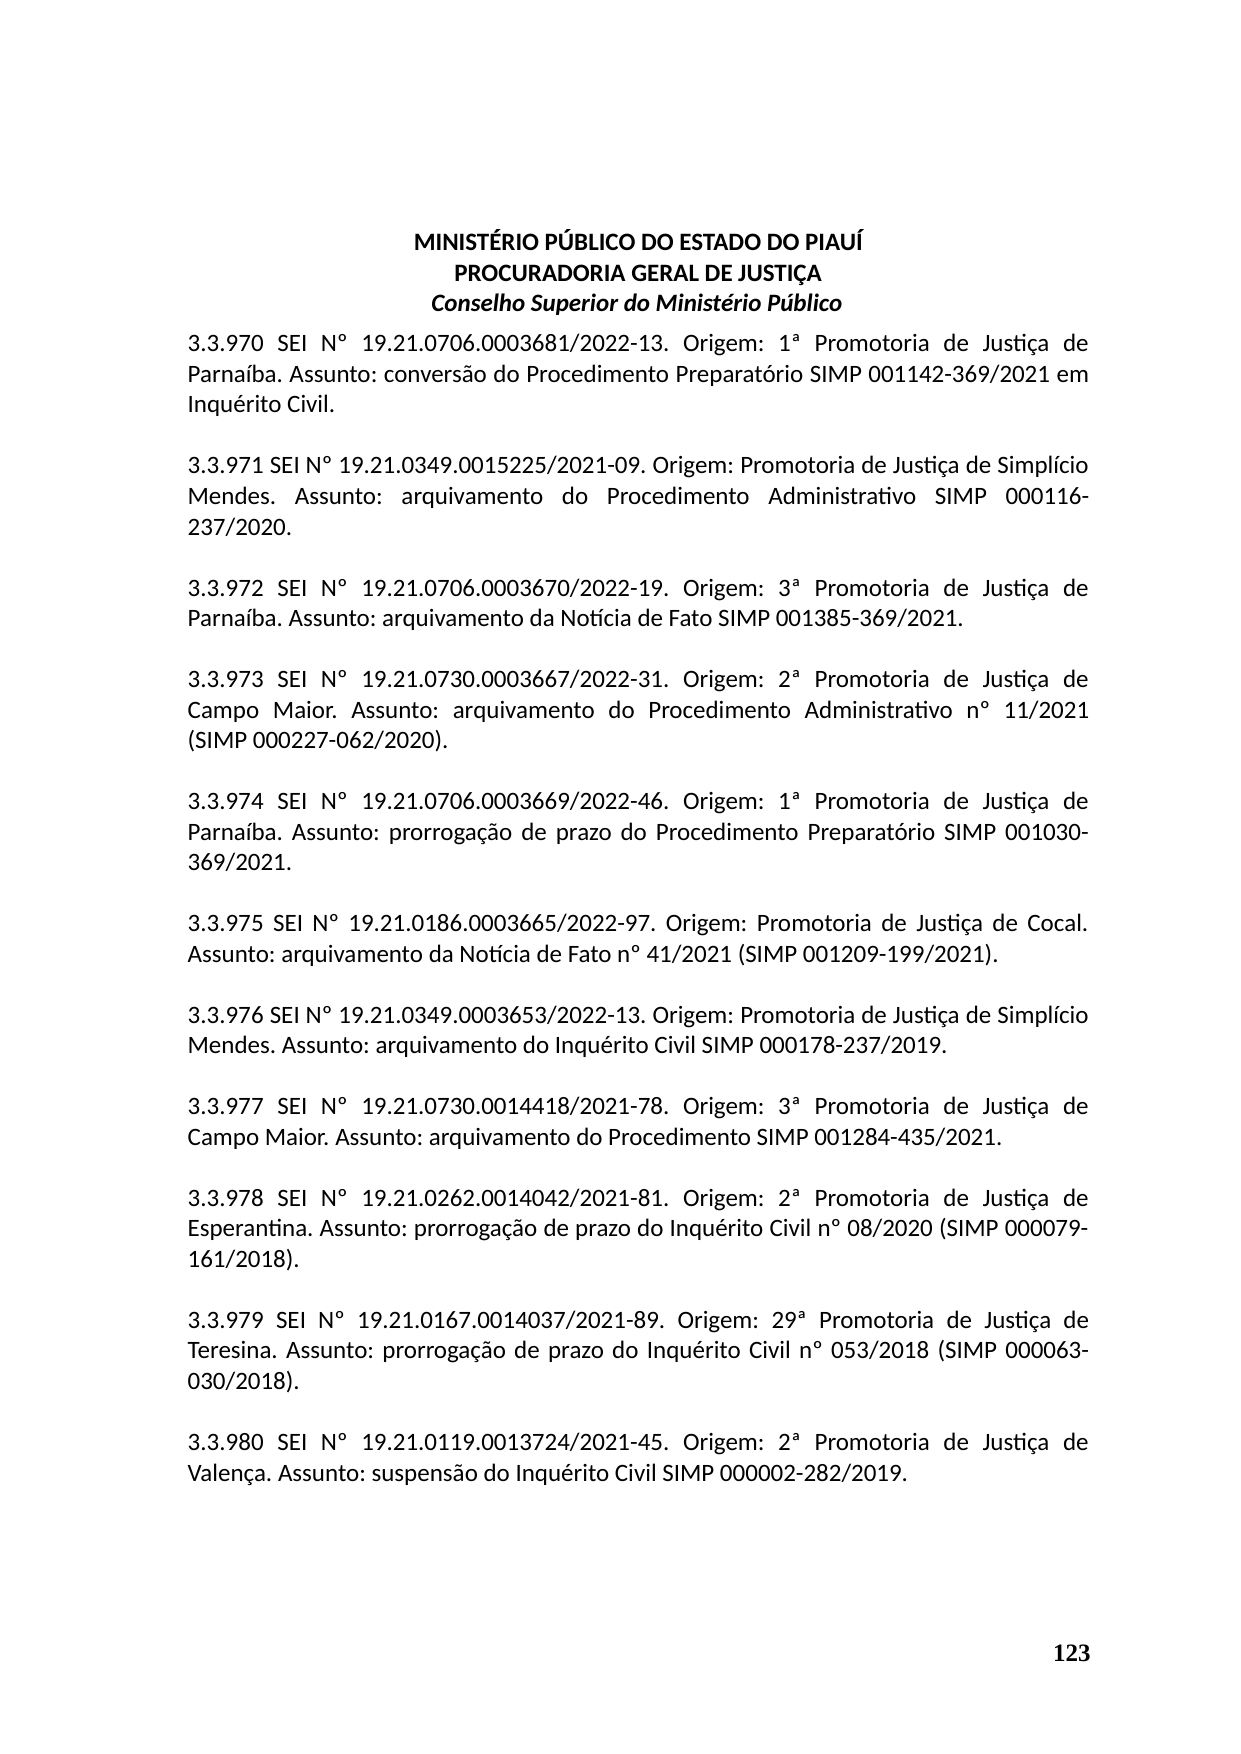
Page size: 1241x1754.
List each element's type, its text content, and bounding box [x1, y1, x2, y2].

text 3.3.971 SEI Nº 19.21.0349.0015225/2021-09. Origem: Promotoria de Justiça de Simplício Mendes. Assunto: arquivamento do Procedimento Administrativo SIMP 000116-237/2020. [187, 449, 1090, 541]
text 3.3.980 SEI Nº 19.21.0119.0013724/2021-45. Origem: 2ª Promotoria de Justiça de Valença. Assunto: suspensão do Inquérito Civil SIMP 000002-282/2019. [187, 1426, 1090, 1487]
text 3.3.973 SEI Nº 19.21.0730.0003667/2022-31. Origem: 2ª Promotoria de Justiça de Campo Maior. Assunto: arquivamento do Procedimento Administrativo nº 11/2021 (SIMP 000227-062/2020). [187, 663, 1090, 755]
text 3.3.976 SEI Nº 19.21.0349.0003653/2022-13. Origem: Promotoria de Justiça de Simplício Mendes. Assunto: arquivamento do Inquérito Civil SIMP 000178-237/2019. [187, 999, 1090, 1060]
text 3.3.977 SEI Nº 19.21.0730.0014418/2021-78. Origem: 3ª Promotoria de Justiça de Campo Maior. Assunto: arquivamento do Procedimento SIMP 001284-435/2021. [187, 1091, 1090, 1152]
text 3.3.974 SEI Nº 19.21.0706.0003669/2022-46. Origem: 1ª Promotoria de Justiça de Parnaíba. Assunto: prorrogação de prazo do Procedimento Preparatório SIMP 001030-369/2021. [187, 785, 1090, 877]
text 3.3.979 SEI Nº 19.21.0167.0014037/2021-89. Origem: 29ª Promotoria de Justiça de Teresina. Assunto: prorrogação de prazo do Inquérito Civil nº 053/2018 (SIMP 000063-030/2018). [187, 1304, 1090, 1396]
text 3.3.975 SEI Nº 19.21.0186.0003665/2022-97. Origem: Promotoria de Justiça de Cocal. Assunto: arquivamento da Notícia de Fato nº 41/2021 (SIMP 001209-199/2021). [187, 907, 1090, 968]
text 3.3.978 SEI Nº 19.21.0262.0014042/2021-81. Origem: 2ª Promotoria de Justiça de Esperantina. Assunto: prorrogação de prazo do Inquérito Civil nº 08/2020 (SIMP 000079-161/2018). [187, 1182, 1090, 1274]
text 3.3.972 SEI Nº 19.21.0706.0003670/2022-19. Origem: 3ª Promotoria de Justiça de Parnaíba. Assunto: arquivamento da Notícia de Fato SIMP 001385-369/2021. [187, 572, 1090, 633]
text 3.3.970 SEI Nº 19.21.0706.0003681/2022-13. Origem: 1ª Promotoria de Justiça de Parnaíba. Assunto: conversão do Procedimento Preparatório SIMP 001142-369/2021 em Inquérito Civil. [187, 327, 1090, 419]
